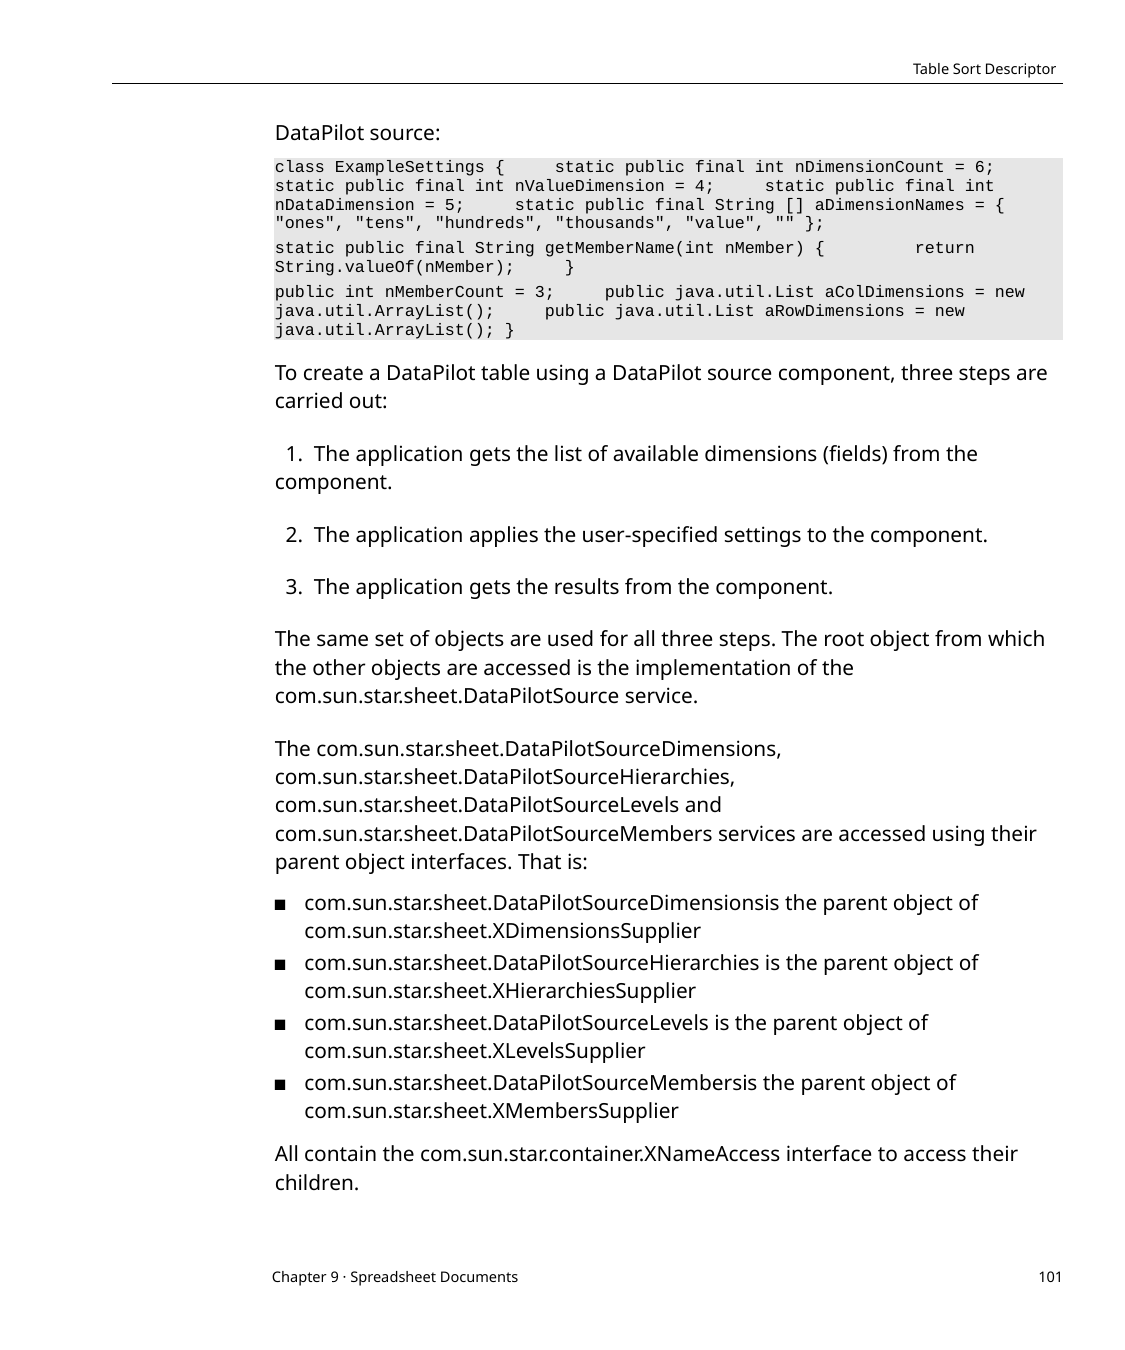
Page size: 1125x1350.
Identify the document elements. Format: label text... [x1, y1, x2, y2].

text DataPilot source: [274, 118, 1063, 147]
list com.sun.star.sheet.DataPilotSourceMembersis the parent object of com.sun.star.sheet.XMembersSupplier [274, 1068, 1063, 1124]
list The application gets the results from the component. [274, 572, 1063, 601]
text The same set of objects are used for all three steps. The root object from which the other objects are accessed is the implementation of the com.sun.star.sheet.DataPilotSource service. [274, 624, 1063, 710]
text public int nMemberCount = 3; public java.util.List aColDimensions = new java.util.ArrayList(); public java.util.List aRowDimensions = new java.util.ArrayList(); } [274, 283, 1063, 340]
list com.sun.star.sheet.DataPilotSourceHierarchies is the parent object of com.sun.star.sheet.XHierarchiesSupplier [274, 948, 1063, 1005]
list The application gets the list of available dimensions (fields) from the component. [274, 439, 1063, 496]
text To create a DataPilot table using a DataPilot source component, three steps are carried out: [274, 358, 1063, 415]
list com.sun.star.sheet.DataPilotSourceLevels is the parent object of com.sun.star.sheet.XLevelsSupplier [274, 1008, 1063, 1064]
list The application applies the user-specified settings to the component. [274, 520, 1063, 548]
list com.sun.star.sheet.DataPilotSourceDimensionsis the parent object of com.sun.star.sheet.XDimensionsSupplier [274, 888, 1063, 945]
text The com.sun.star.sheet.DataPilotSourceDimensions, com.sun.star.sheet.DataPilotSourceHierarchies, com.sun.star.sheet.DataPilotSourceLevels and com.sun.star.sheet.DataPilotSourceMembers services are accessed using their parent object interfaces. That is: [274, 734, 1063, 876]
text All contain the com.sun.star.container.XNameAccess interface to access their children. [274, 1139, 1063, 1196]
text static public final String getMemberName(int nMember) { return String.valueOf(nMember); } [274, 240, 1063, 278]
text class ExampleSettings { static public final int nDimensionCount = 6; static public final int nValueDimension = 4; static public final int nDataDimension = 5; static public final String [] aDimensionNames = { "ones", "tens", "hundreds", "thousands", "value", "" }; [274, 158, 1063, 234]
